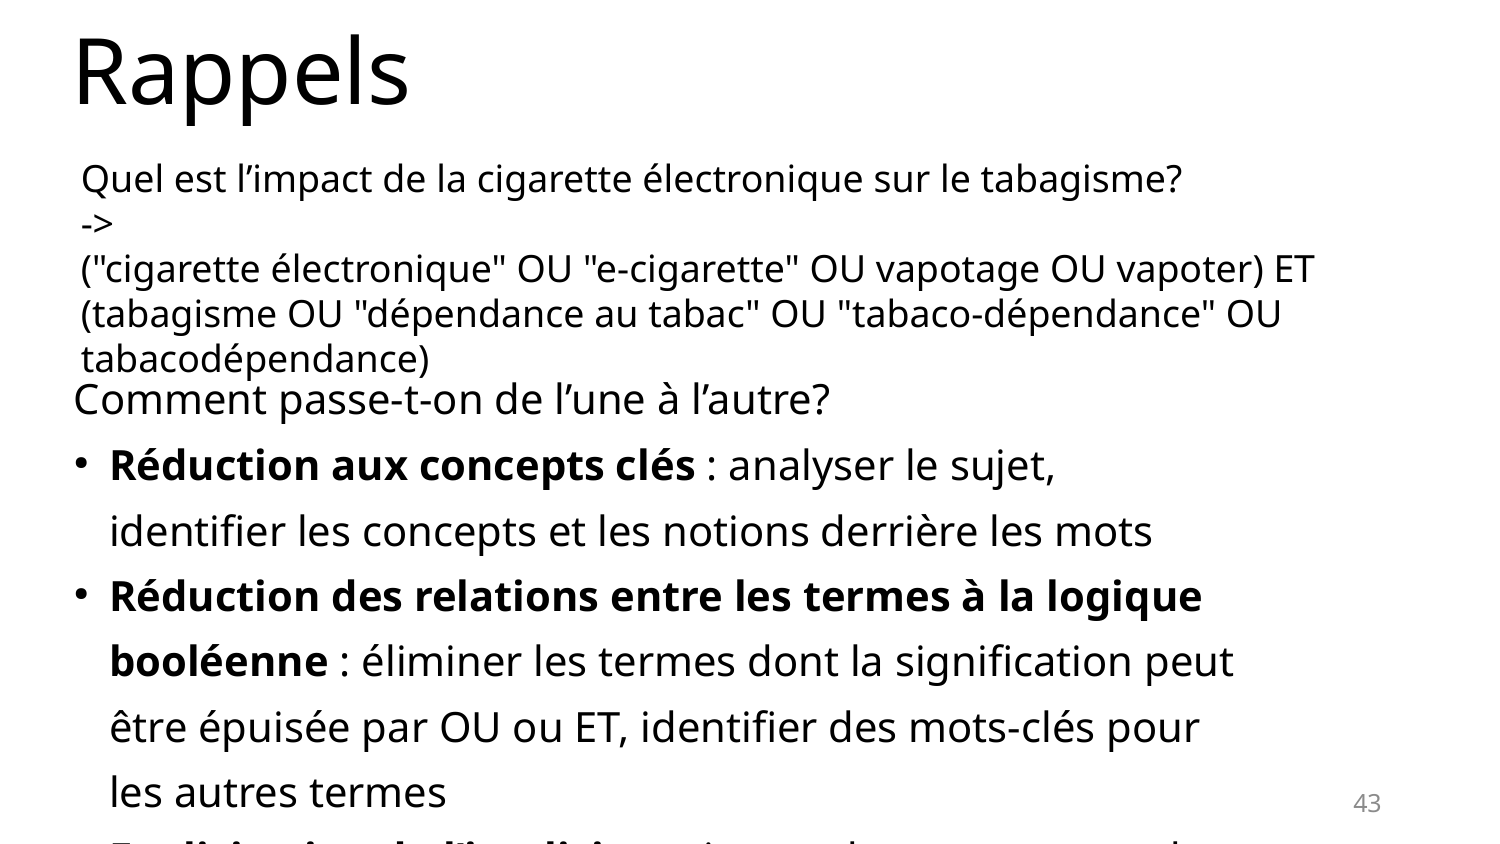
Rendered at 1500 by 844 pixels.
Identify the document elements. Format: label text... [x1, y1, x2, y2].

text_box Comment passe-t-on de l’une à l’autre? Réduction aux concepts clés : analyser le sujet, identifier les concepts et les notions derrière les mots Réduction des relations entre les termes à la logique booléenne : éliminer les termes dont la signification peut être épuisée par OU ou ET, identifier des mots-clés pour les autres termes Explicitation de l’implicite : ajouter des synonymes, des variantes et équivalents, marquer les chaînes de caractère [59, 354, 1253, 802]
text_box Quel est l’impact de la cigarette électronique sur le tabagisme? -> ("cigarette électronique" OU "e-cigarette" OU vapotage OU vapoter) ET (tabagisme OU "dépendance au tabac" OU "tabaco-dépendance" OU tabacodépendance) [66, 147, 1477, 488]
text_box Rappels [56, 5, 1477, 130]
